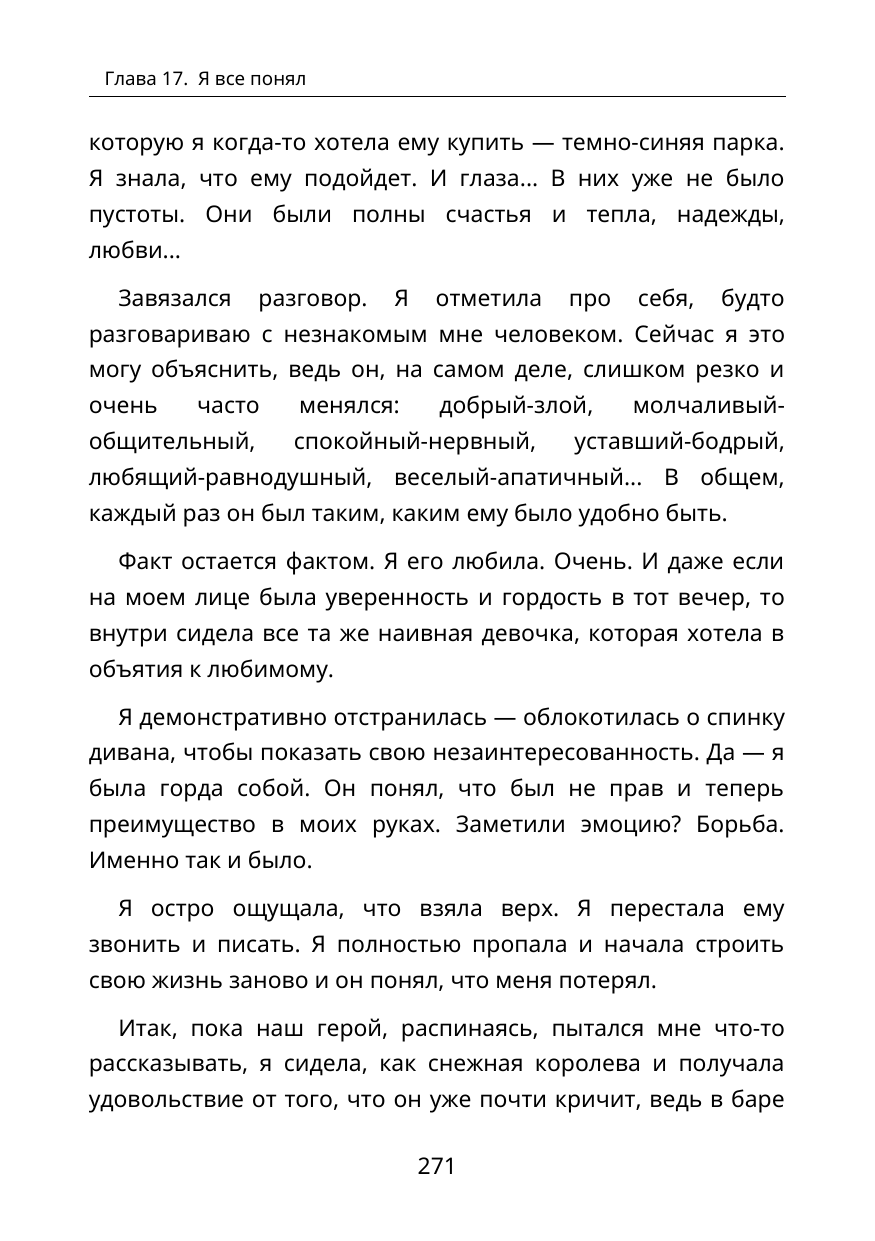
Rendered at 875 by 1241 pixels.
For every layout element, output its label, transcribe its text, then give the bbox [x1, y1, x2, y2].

text которую я когда-то хотела ему купить — темно-синяя парка. Я знала, что ему подойдет. И глаза... В них уже не было пустоты. Они были полны счастья и тепла, надежды, любви... [88, 126, 786, 265]
text Факт остается фактом. Я его любила. Очень. И даже если на моем лице была уверенность и гордость в тот вечер, то внутри сидела все та же наивная девочка, которая хотела в объятия к любимому. [88, 545, 786, 684]
text Итак, пока наш герой, распинаясь, пытался мне что-то рассказывать, я сидела, как снежная королева и получала удовольствие от того, что он уже почти кричит, ведь в баре [88, 1011, 786, 1114]
text Завязался разговор. Я отметила про себя, будто разговариваю с незнакомым мне человеком. Сейчас я это могу объяснить, ведь он, на самом деле, слишком резко и очень часто менялся: добрый-злой, молчаливый-общительный, спокойный-нервный, уставший-бодрый, любящий-равнодушный, веселый-апатичный... В общем, каждый раз он был таким, каким ему было удобно быть. [88, 282, 786, 528]
text Я демонстративно отстранилась — облокотилась о спинку дивана, чтобы показать свою незаинтересованность. Да — я была горда собой. Он понял, что был не прав и теперь преимущество в моих руках. Заметили эмоцию? Борьба. Именно так и было. [88, 700, 786, 875]
text Я остро ощущала, что взяла верх. Я перестала ему звонить и писать. Я полностью пропала и начала строить свою жизнь заново и он понял, что меня потерял. [88, 892, 786, 995]
